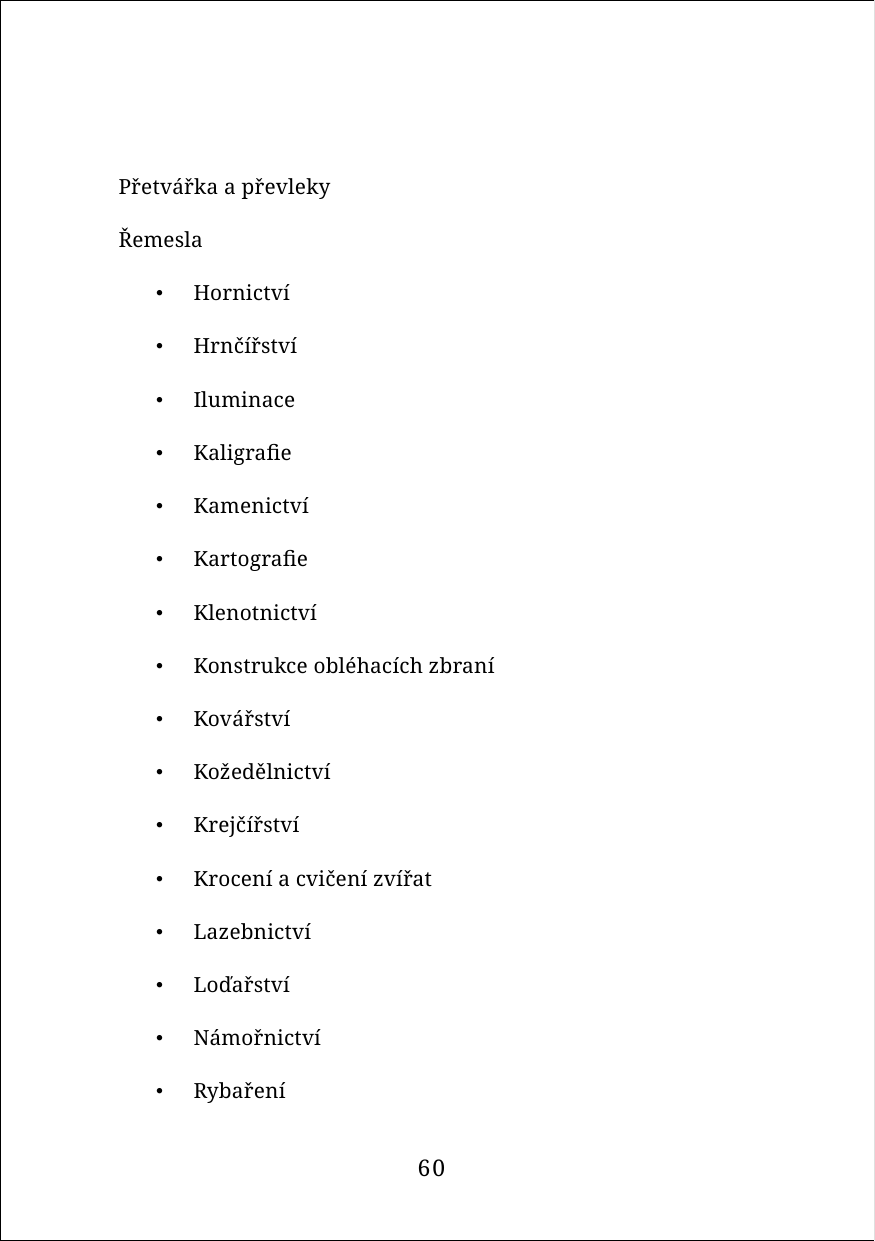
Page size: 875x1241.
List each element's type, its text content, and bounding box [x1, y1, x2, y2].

list Kovářství [156, 704, 756, 732]
list Loďařství [156, 970, 756, 999]
list Kožedělnictví [156, 757, 756, 786]
list Rybaření [156, 1077, 756, 1105]
list Klenotnictví [156, 598, 756, 626]
list Hrnčířství [156, 331, 756, 360]
list Lazebnictví [156, 917, 756, 945]
list Kartografie [156, 544, 756, 573]
list Iluminace [156, 385, 756, 413]
list Kaligrafie [156, 438, 756, 466]
list Hornictví [156, 278, 756, 307]
list Kamenictví [156, 491, 756, 519]
list Konstrukce obléhacích zbraní [156, 651, 756, 679]
text Řemesla [118, 225, 756, 253]
text Přetvářka a převleky [118, 172, 756, 200]
list Námořnictví [156, 1023, 756, 1052]
list Krejčířství [156, 811, 756, 839]
list Krocení a cvičení zvířat [156, 864, 756, 892]
